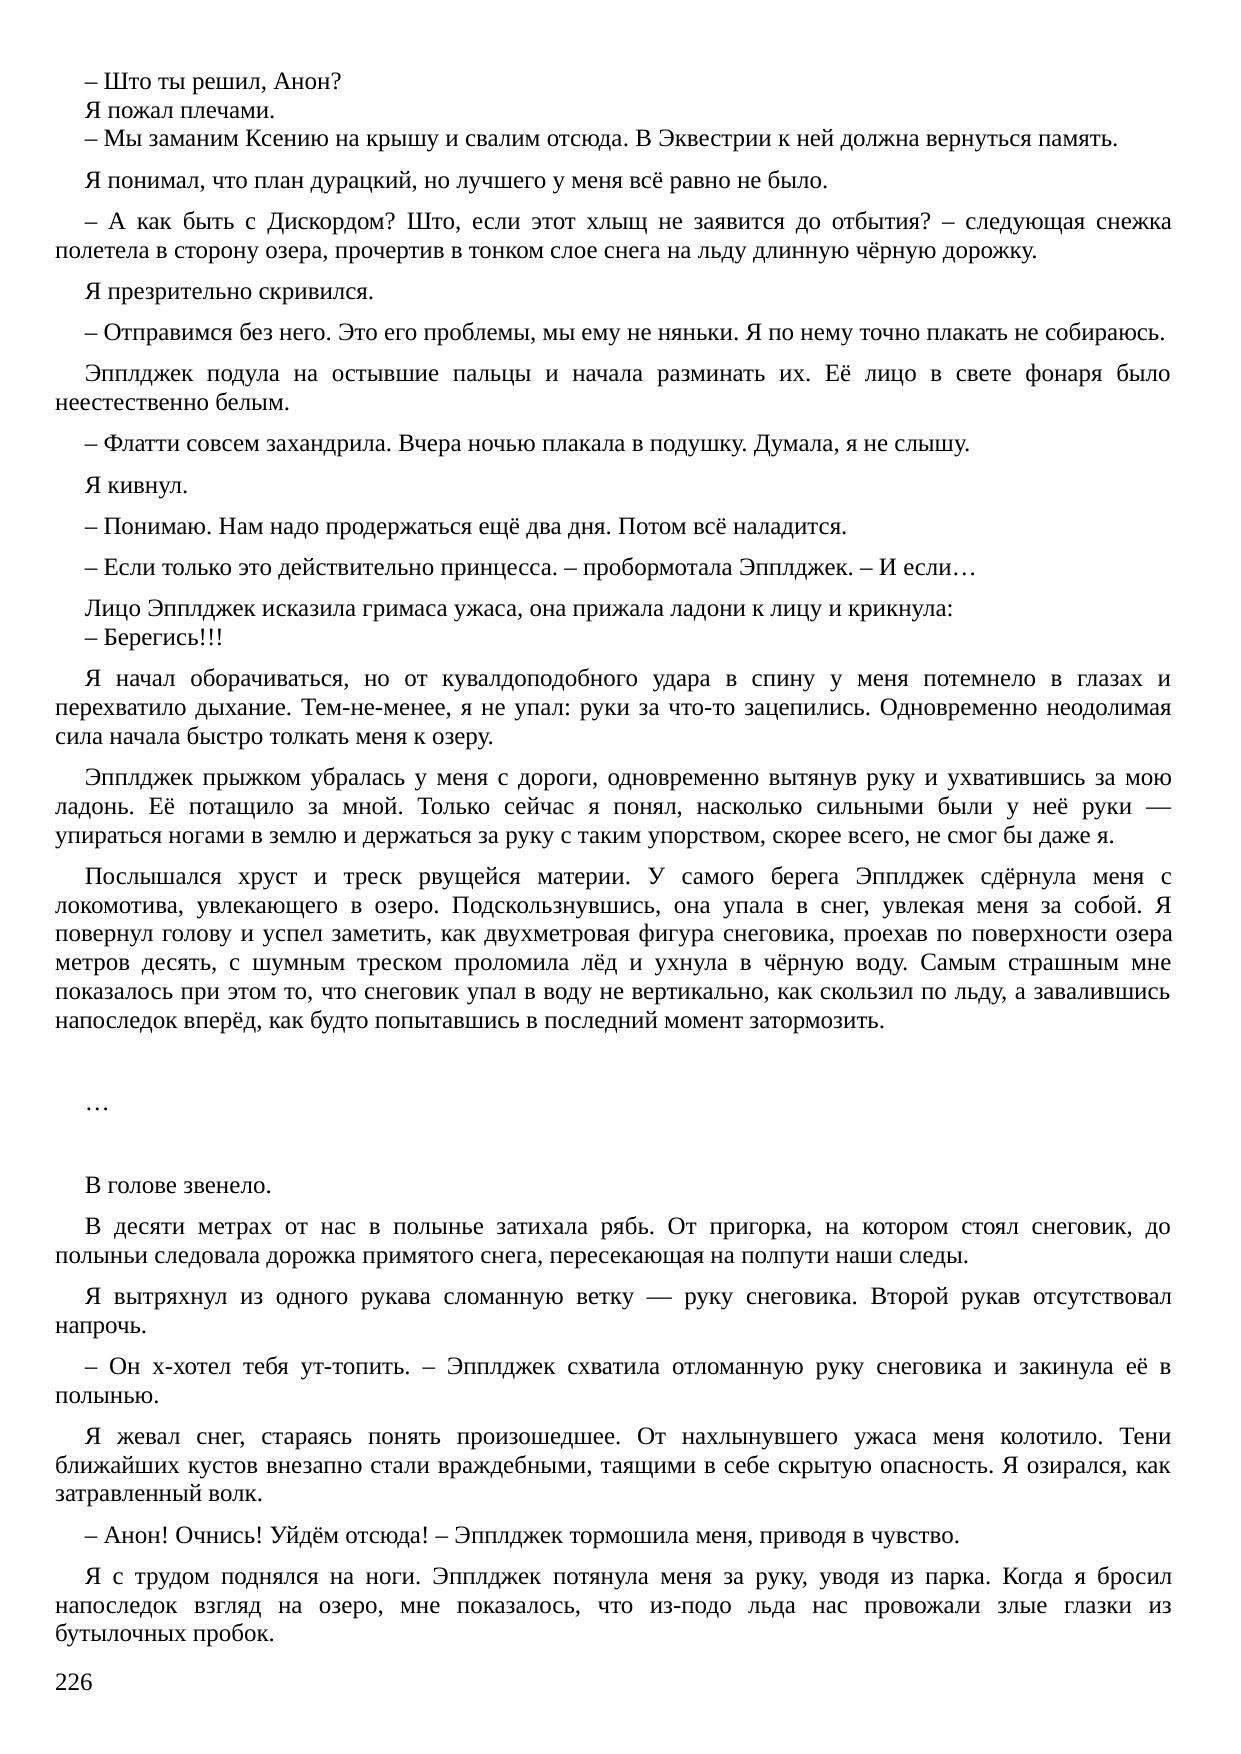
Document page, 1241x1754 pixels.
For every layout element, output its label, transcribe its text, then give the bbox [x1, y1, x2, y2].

text В голове звенело. [55, 1170, 1173, 1198]
text – Отправимся без него. Это его проблемы, мы ему не няньки. Я по нему точно плакать не собираюсь. [55, 317, 1173, 346]
text Послышался хруст и треск рвущейся материи. У самого берега Эпплджек сдёрнула меня с локомотива, увлекающего в озеро. Подскользнувшись, она упала в снег, увлекая меня за собой. Я повернул голову и успел заметить, как двухметровая фигура снеговика, проехав по поверхности озера метров десять, с шумным треском проломила лёд и ухнула в чёрную воду. Самым страшным мне показалось при этом то, что снеговик упал в воду не вертикально, как скользил по льду, а завалившись напоследок вперёд, как будто попытавшись в последний момент затормозить. [55, 861, 1173, 1033]
text – Берегись!!! [55, 622, 1173, 651]
text – Если только это действительно принцесса. – пробормотала Эпплджек. – И если… [55, 552, 1173, 581]
text В десяти метрах от нас в полынье затихала рябь. От пригорка, на котором стоял снеговик, до полыньи следовала дорожка примятого снега, пересекающая на полпути наши следы. [55, 1211, 1173, 1268]
text Я с трудом поднялся на ноги. Эпплджек потянула меня за руку, уводя из парка. Когда я бросил напоследок взгляд на озеро, мне показалось, что из-подо льда нас провожали злые глазки из бутылочных пробок. [55, 1561, 1173, 1647]
text Я пожал плечами. [55, 95, 1173, 123]
text Эпплджек прыжком убралась у меня с дороги, одновременно вытянув руку и ухватившись за мою ладонь. Её потащило за мной. Только сейчас я понял, насколько сильными были у неё руки — упираться ногами в землю и держаться за руку с таким упорством, скорее всего, не смог бы даже я. [55, 762, 1173, 848]
text Я понимал, что план дурацкий, но лучшего у меня всё равно не было. [55, 165, 1173, 193]
text – Понимаю. Нам надо продержаться ещё два дня. Потом всё наладится. [55, 511, 1173, 540]
text … [55, 1087, 1173, 1116]
text – Што ты решил, Анон? [55, 66, 1173, 95]
text Я начал оборачиваться, но от кувалдоподобного удара в спину у меня потемнело в глазах и перехватило дыхание. Тем-не-менее, я не упал: руки за что-то зацепились. Одновременно неодолимая сила начала быстро толкать меня к озеру. [55, 663, 1173, 750]
text Я презрительно скривился. [55, 276, 1173, 305]
text – Флатти совсем захандрила. Вчера ночью плакала в подушку. Думала, я не слышу. [55, 428, 1173, 457]
text Лицо Эпплджек исказила гримаса ужаса, она прижала ладони к лицу и крикнула: [55, 593, 1173, 622]
text Эпплджек подула на остывшие пальцы и начала разминать их. Её лицо в свете фонаря было неестественно белым. [55, 358, 1173, 416]
text – Он х-хотел тебя ут-топить. – Эпплджек схватила отломанную руку снеговика и закинула её в полынью. [55, 1351, 1173, 1408]
text Я вытряхнул из одного рукава сломанную ветку — руку снеговика. Второй рукав отсутствовал напрочь. [55, 1281, 1173, 1338]
text – Мы заманим Ксению на крышу и свалим отсюда. В Эквестрии к ней должна вернуться память. [55, 123, 1173, 152]
text – Анон! Очнись! Уйдём отсюда! – Эпплджек тормошила меня, приводя в чувство. [55, 1520, 1173, 1548]
text Я жевал снег, стараясь понять произошедшее. От нахлынувшего ужаса меня колотило. Тени ближайших кустов внезапно стали враждебными, таящими в себе скрытую опасность. Я озирался, как затравленный волк. [55, 1421, 1173, 1507]
text – А как быть с Дискордом? Што, если этот хлыщ не заявится до отбытия? – следующая снежка полетела в сторону озера, прочертив в тонком слое снега на льду длинную чёрную дорожку. [55, 206, 1173, 263]
text Я кивнул. [55, 470, 1173, 498]
